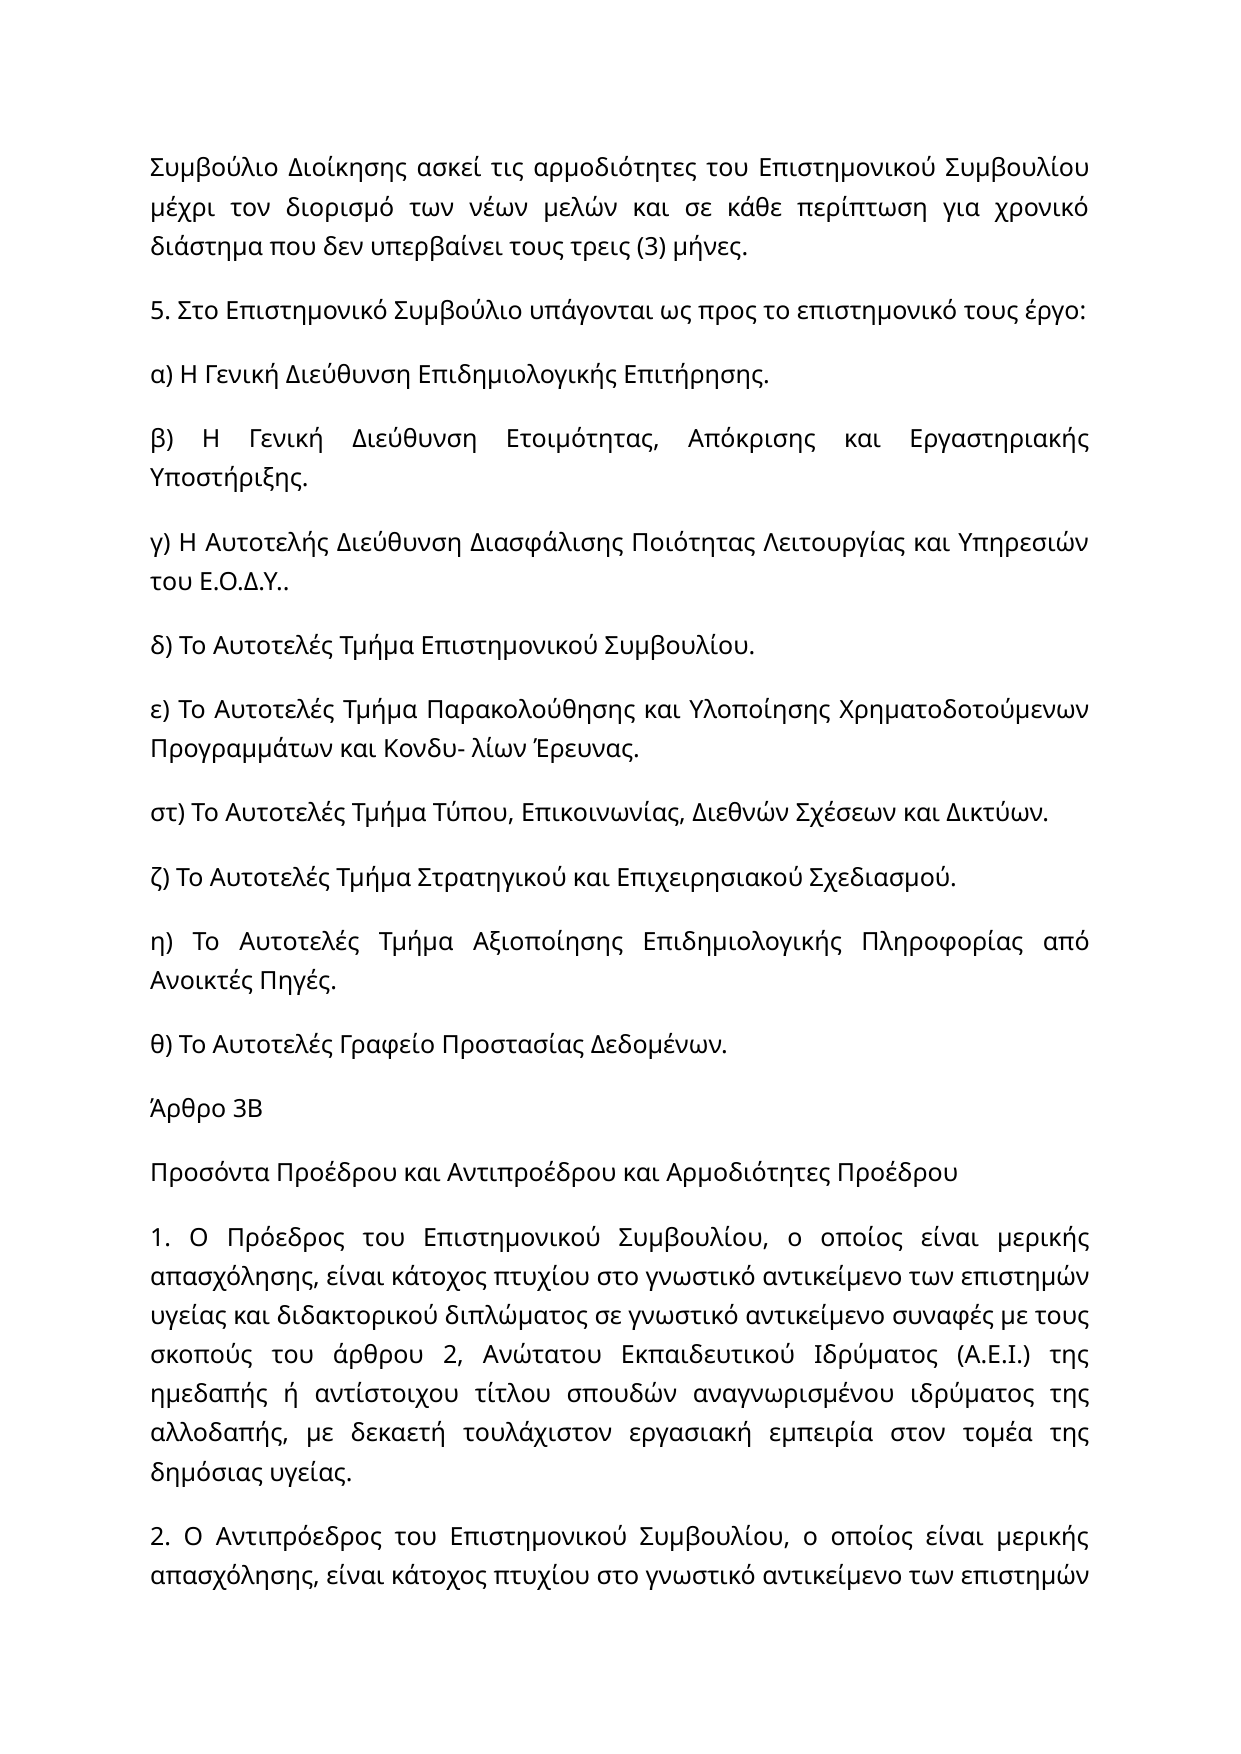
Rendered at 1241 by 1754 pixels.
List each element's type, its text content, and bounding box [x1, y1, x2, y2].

text ε) Το Αυτοτελές Τμήμα Παρακολούθησης και Υλοποίησης Χρηματοδοτούμενων Προγραμμάτων και Κονδυ- λίων Έρευνας. [150, 692, 1090, 765]
text α) Η Γενική Διεύθυνση Επιδημιολογικής Επιτήρησης. [150, 357, 1090, 391]
text 2. Ο Αντιπρόεδρος του Επιστημονικού Συμβουλίου, ο οποίος είναι μερικής απασχόλησης, είναι κάτοχος πτυχίου στο γνωστικό αντικείμενο των επιστημών [150, 1518, 1090, 1592]
text β) Η Γενική Διεύθυνση Ετοιμότητας, Απόκρισης και Εργαστηριακής Υποστήριξης. [150, 421, 1090, 494]
text στ) Το Αυτοτελές Τμήμα Τύπου, Επικοινωνίας, Διεθνών Σχέσεων και Δικτύων. [150, 795, 1090, 829]
text Άρθρο 3Β [150, 1091, 1090, 1125]
text δ) Το Αυτοτελές Τμήμα Επιστημονικού Συμβουλίου. [150, 627, 1090, 662]
text 5. Στο Επιστημονικό Συμβούλιο υπάγονται ως προς το επιστημονικό τους έργο: [150, 292, 1090, 327]
text η) Το Αυτοτελές Τμήμα Αξιοποίησης Επιδημιολογικής Πληροφορίας από Ανοικτές Πηγές. [150, 923, 1090, 997]
text Συμβούλιο Διοίκησης ασκεί τις αρμοδιότητες του Επιστημονικού Συμβουλίου μέχρι τον διορισμό των νέων μελών και σε κάθε περίπτωση για χρονικό διάστημα που δεν υπερβαίνει τους τρεις (3) μήνες. [150, 150, 1090, 262]
text γ) Η Αυτοτελής Διεύθυνση Διασφάλισης Ποιότητας Λειτουργίας και Υπηρεσιών του Ε.Ο.Δ.Υ.. [150, 524, 1090, 597]
text θ) Το Αυτοτελές Γραφείο Προστασίας Δεδομένων. [150, 1027, 1090, 1061]
text Προσόντα Προέδρου και Αντιπροέδρου και Αρμοδιότητες Προέδρου [150, 1155, 1090, 1189]
text 1. Ο Πρόεδρος του Επιστημονικού Συμβουλίου, ο οποίος είναι μερικής απασχόλησης, είναι κάτοχος πτυχίου στο γνωστικό αντικείμενο των επιστημών υγείας και διδακτορικού διπλώματος σε γνωστικό αντικείμενο συναφές με τους σκοπούς του άρθρου 2, Ανώτατου Εκπαιδευτικού Ιδρύματος (Α.Ε.Ι.) της ημεδαπής ή αντίστοιχου τίτλου σπουδών αναγνωρισμένου ιδρύματος της αλλοδαπής, με δεκαετή τουλάχιστον εργασιακή εμπειρία στον τομέα της δημόσιας υγείας. [150, 1219, 1090, 1488]
text ζ) Το Αυτοτελές Τμήμα Στρατηγικού και Επιχειρησιακού Σχεδιασμού. [150, 859, 1090, 893]
